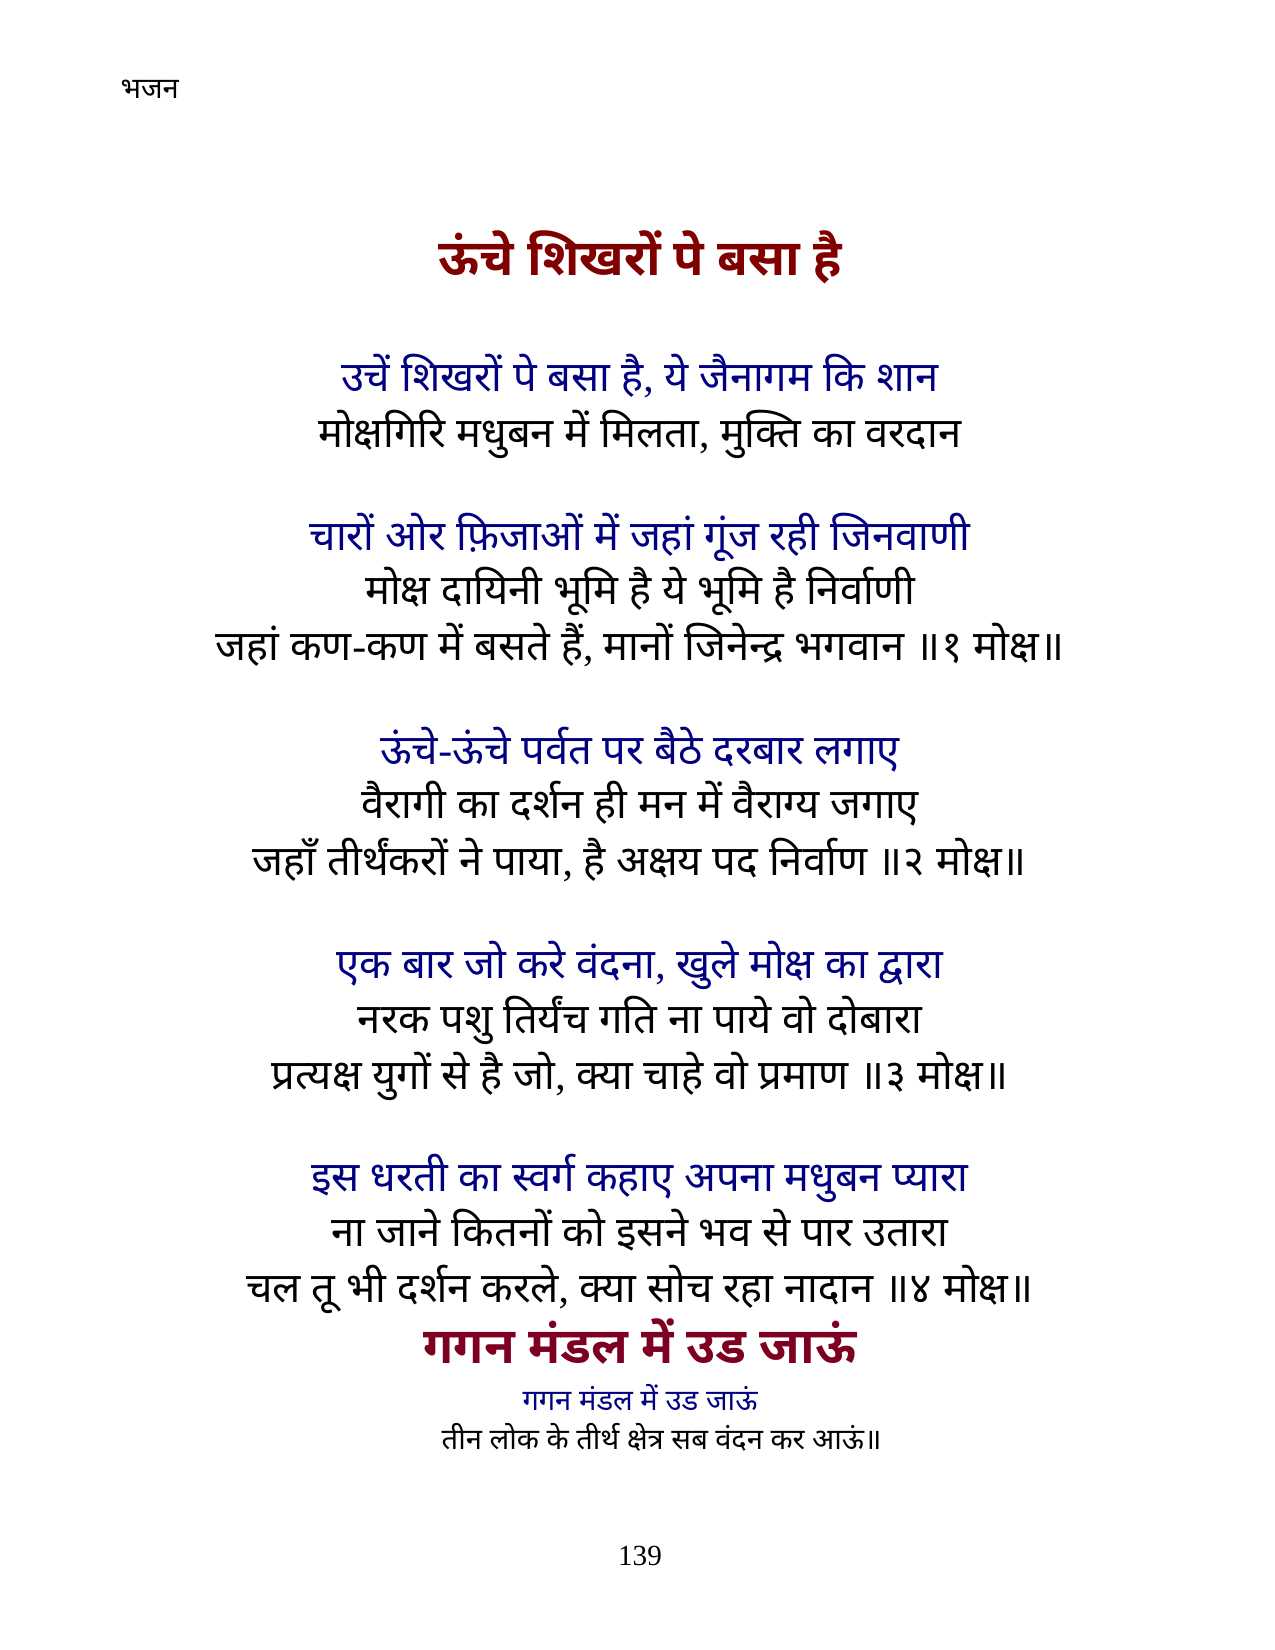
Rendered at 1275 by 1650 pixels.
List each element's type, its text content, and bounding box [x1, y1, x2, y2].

text ना जाने कितनों को इसने भव से पार उतारा [83, 1209, 1196, 1263]
text ऊंचे-ऊंचे पर्वत पर बैठे दरबार लगाए [83, 726, 1196, 782]
text मोक्ष दायिनी भूमि है ये भूमि है निर्वाणी [83, 567, 1196, 622]
text गगन मंडल में उड जाऊं [83, 1319, 1196, 1384]
text चल तू भी दर्शन करले, क्या सोच रहा नादान ॥४ मोक्ष॥ [83, 1263, 1196, 1319]
text इस धरती का स्वर्ग कहाए अपना मधुबन प्यारा [83, 1154, 1196, 1209]
text एक बार जो करे वंदना, खुले मोक्ष का द्वारा [83, 940, 1196, 996]
text गगन मंडल में उड जाऊं [83, 1384, 1196, 1422]
text उचें शिखरों पे बसा है, ये जैनागम कि शान [83, 353, 1196, 409]
text मोक्षगिरि मधुबन में मिलता, मुक्ति का वरदान [83, 409, 1196, 465]
text नरक पशु तिर्यंच गति ना पाये वो दोबारा [83, 996, 1196, 1050]
text चारों ओर फ़िजाओं में जहां गूंज रही जिनवाणी [83, 513, 1196, 567]
text जहाँ तीर्थंकरों ने पाया, है अक्षय पद निर्वाण ॥२ मोक्ष॥ [83, 836, 1196, 892]
text जहां कण-कण में बसते हैं, मानों जिनेन्द्र भगवान ॥१ मोक्ष॥ [83, 622, 1196, 678]
text वैरागी का दर्शन ही मन में वैराग्य जगाए [83, 782, 1196, 836]
text तीन लोक के तीर्थ क्षेत्र सब वंदन कर आऊं॥ [83, 1422, 1196, 1462]
text प्रत्यक्ष युगों से है जो, क्या चाहे वो प्रमाण ॥३ मोक्ष॥ [83, 1050, 1196, 1106]
text ऊंचे शिखरों पे बसा है [83, 230, 1196, 295]
